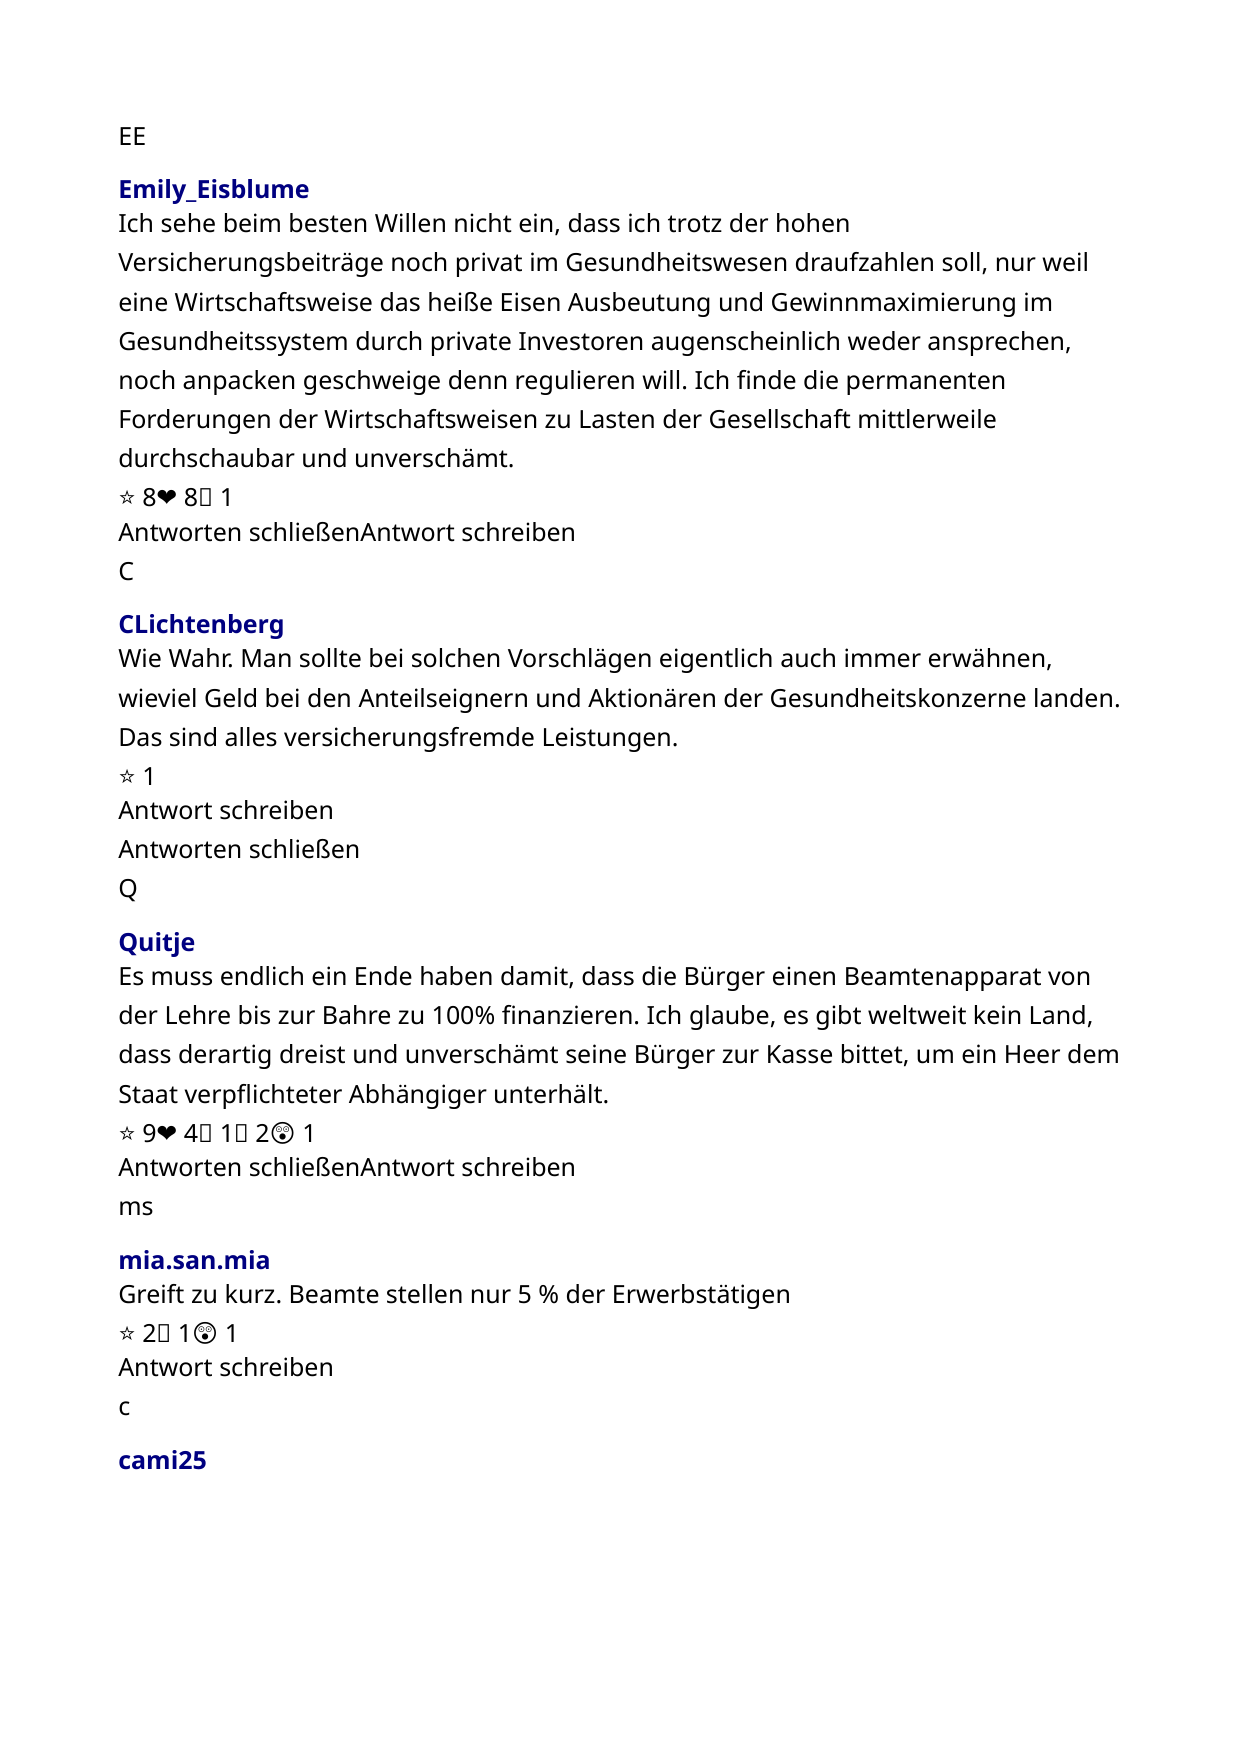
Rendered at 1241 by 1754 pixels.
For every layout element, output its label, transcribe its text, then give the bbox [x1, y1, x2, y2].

subtitle cami25 [118, 1443, 1122, 1477]
text ⭐️ 1 [118, 759, 1122, 793]
text Antwort schreiben [118, 793, 1122, 827]
text Q [118, 871, 1122, 905]
text c [118, 1389, 1122, 1423]
text Wie Wahr. Man sollte bei solchen Vorschlägen eigentlich auch immer erwähnen, wieviel Geld bei den Anteilseignern und Aktionären der Gesundheitskonzerne landen. Das sind alles versicherungsfremde Leistungen. [118, 641, 1122, 753]
text Antwort schreiben [118, 1350, 1122, 1384]
text C [118, 553, 1122, 587]
text ⭐️ 8❤️ 8🤨 1 [118, 480, 1122, 514]
subtitle mia.san.mia [118, 1242, 1122, 1277]
text Antworten schließenAntwort schreiben [118, 514, 1122, 548]
text EE [118, 118, 1122, 152]
text Antworten schließenAntwort schreiben [118, 1149, 1122, 1184]
subtitle CLichtenberg [118, 607, 1122, 641]
subtitle Quitje [118, 925, 1122, 959]
text Es muss endlich ein Ende haben damit, dass die Bürger einen Beamtenapparat von der Lehre bis zur Bahre zu 100% finanzieren. Ich glaube, es gibt weltweit kein Land, dass derartig dreist und unverschämt seine Bürger zur Kasse bittet, um ein Heer dem Staat verpflichteter Abhängiger unterhält. [118, 959, 1122, 1110]
text Ich sehe beim besten Willen nicht ein, dass ich trotz der hohen Versicherungsbeiträge noch privat im Gesundheitswesen draufzahlen soll, nur weil eine Wirtschaftsweise das heiße Eisen Ausbeutung und Gewinnmaximierung im Gesundheitssystem durch private Investoren augenscheinlich weder ansprechen, noch anpacken geschweige denn regulieren will. Ich finde die permanenten Forderungen der Wirtschaftsweisen zu Lasten der Gesellschaft mittlerweile durchschaubar und unverschämt. [118, 206, 1122, 475]
subtitle Emily_Eisblume [118, 172, 1122, 206]
text Greift zu kurz. Beamte stellen nur 5 % der Erwerbstätigen [118, 1277, 1122, 1311]
text ms [118, 1189, 1122, 1223]
text ⭐️ 2🙁 1😲 1 [118, 1316, 1122, 1350]
text ⭐️ 9❤️ 4🙁 1🤨 2😲 1 [118, 1116, 1122, 1149]
text Antworten schließen [118, 832, 1122, 866]
